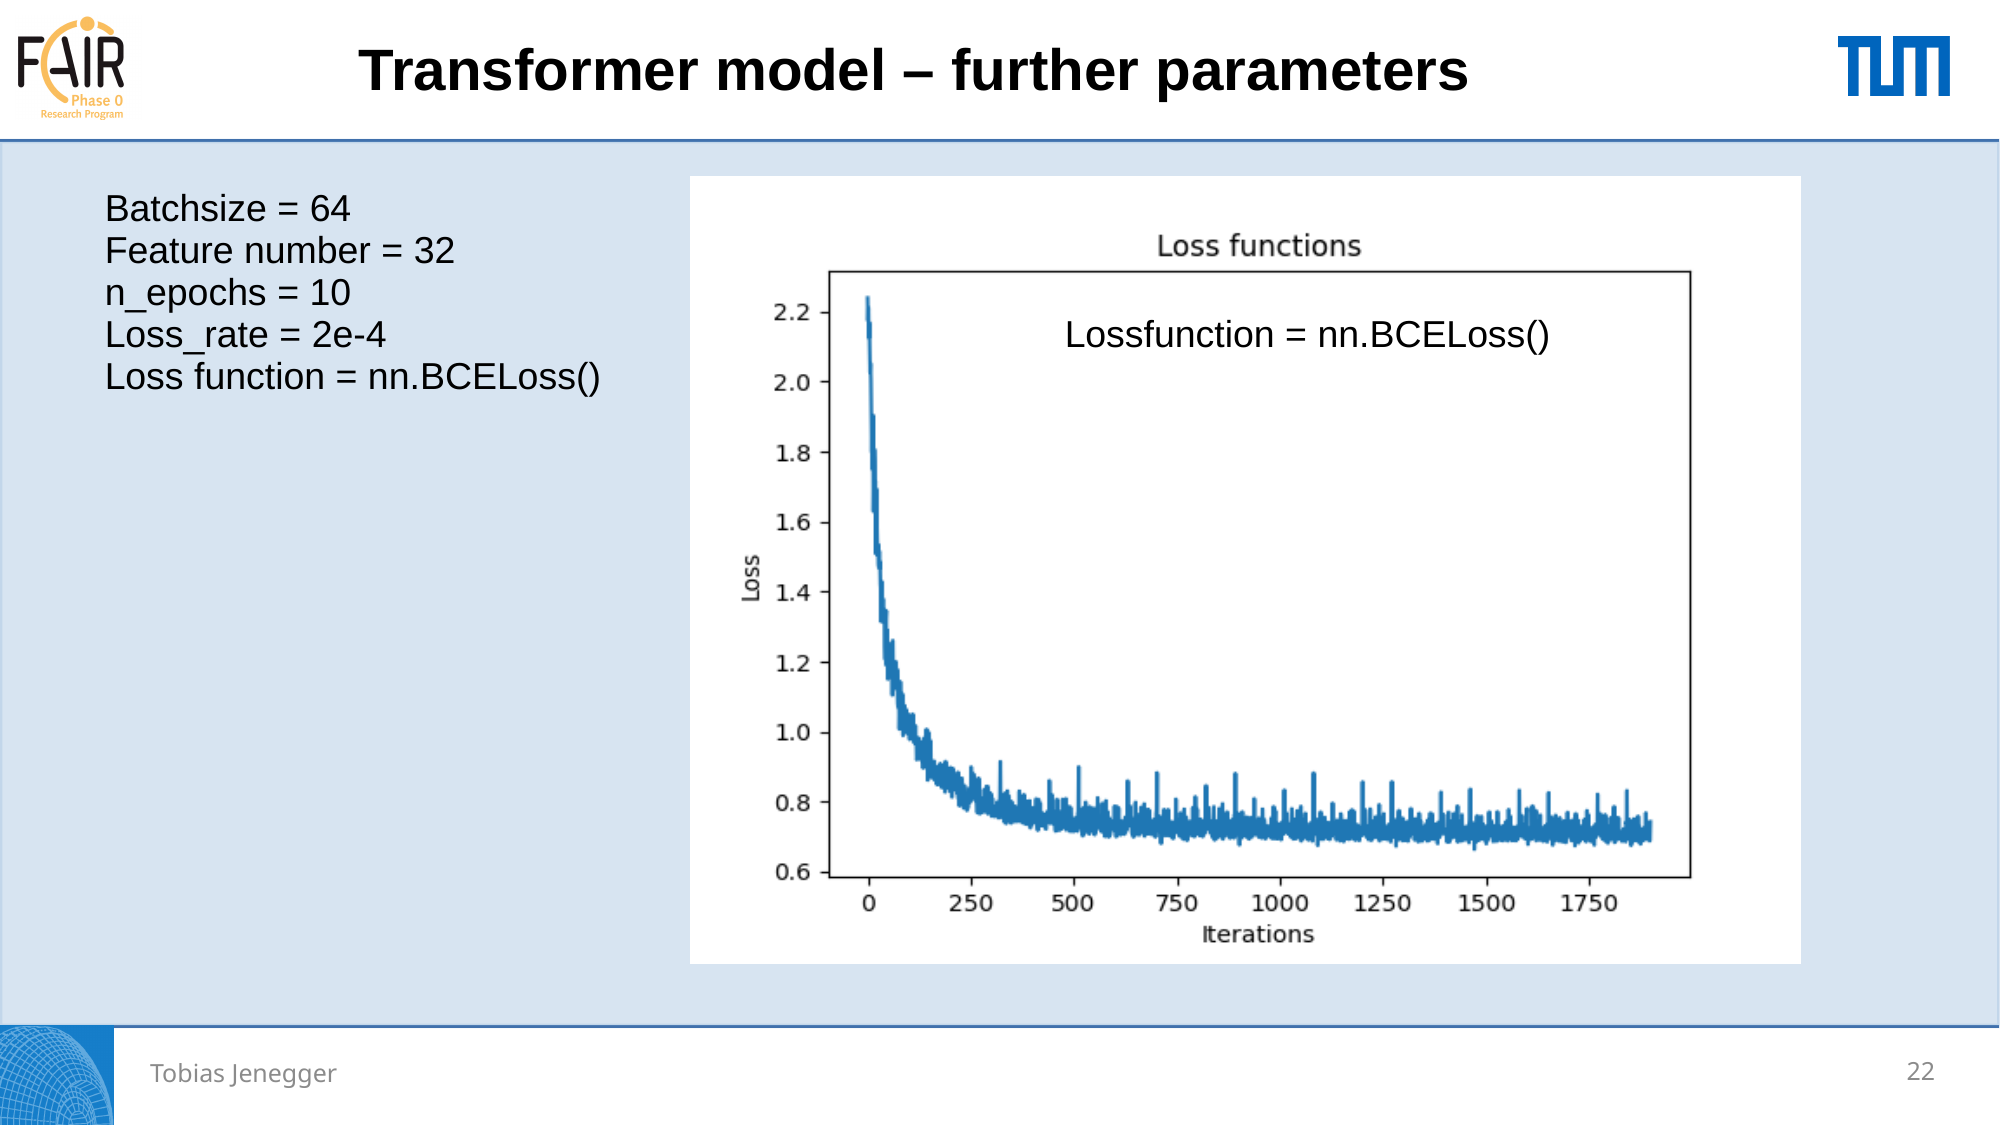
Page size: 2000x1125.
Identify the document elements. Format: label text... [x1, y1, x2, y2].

picture [1838, 36, 1950, 96]
text_box Batchsize = 64 Feature number = 32 n_epochs = 10 Loss_rate = 2e-4 Loss function = nn.BCELoss() [90, 179, 690, 405]
picture [15, 15, 142, 120]
picture [0, 1025, 114, 1125]
text_box Lossfunction = nn.BCELoss() [1050, 305, 1621, 405]
picture [690, 176, 1801, 964]
text_box Transformer model – further parameters [285, 29, 1546, 110]
